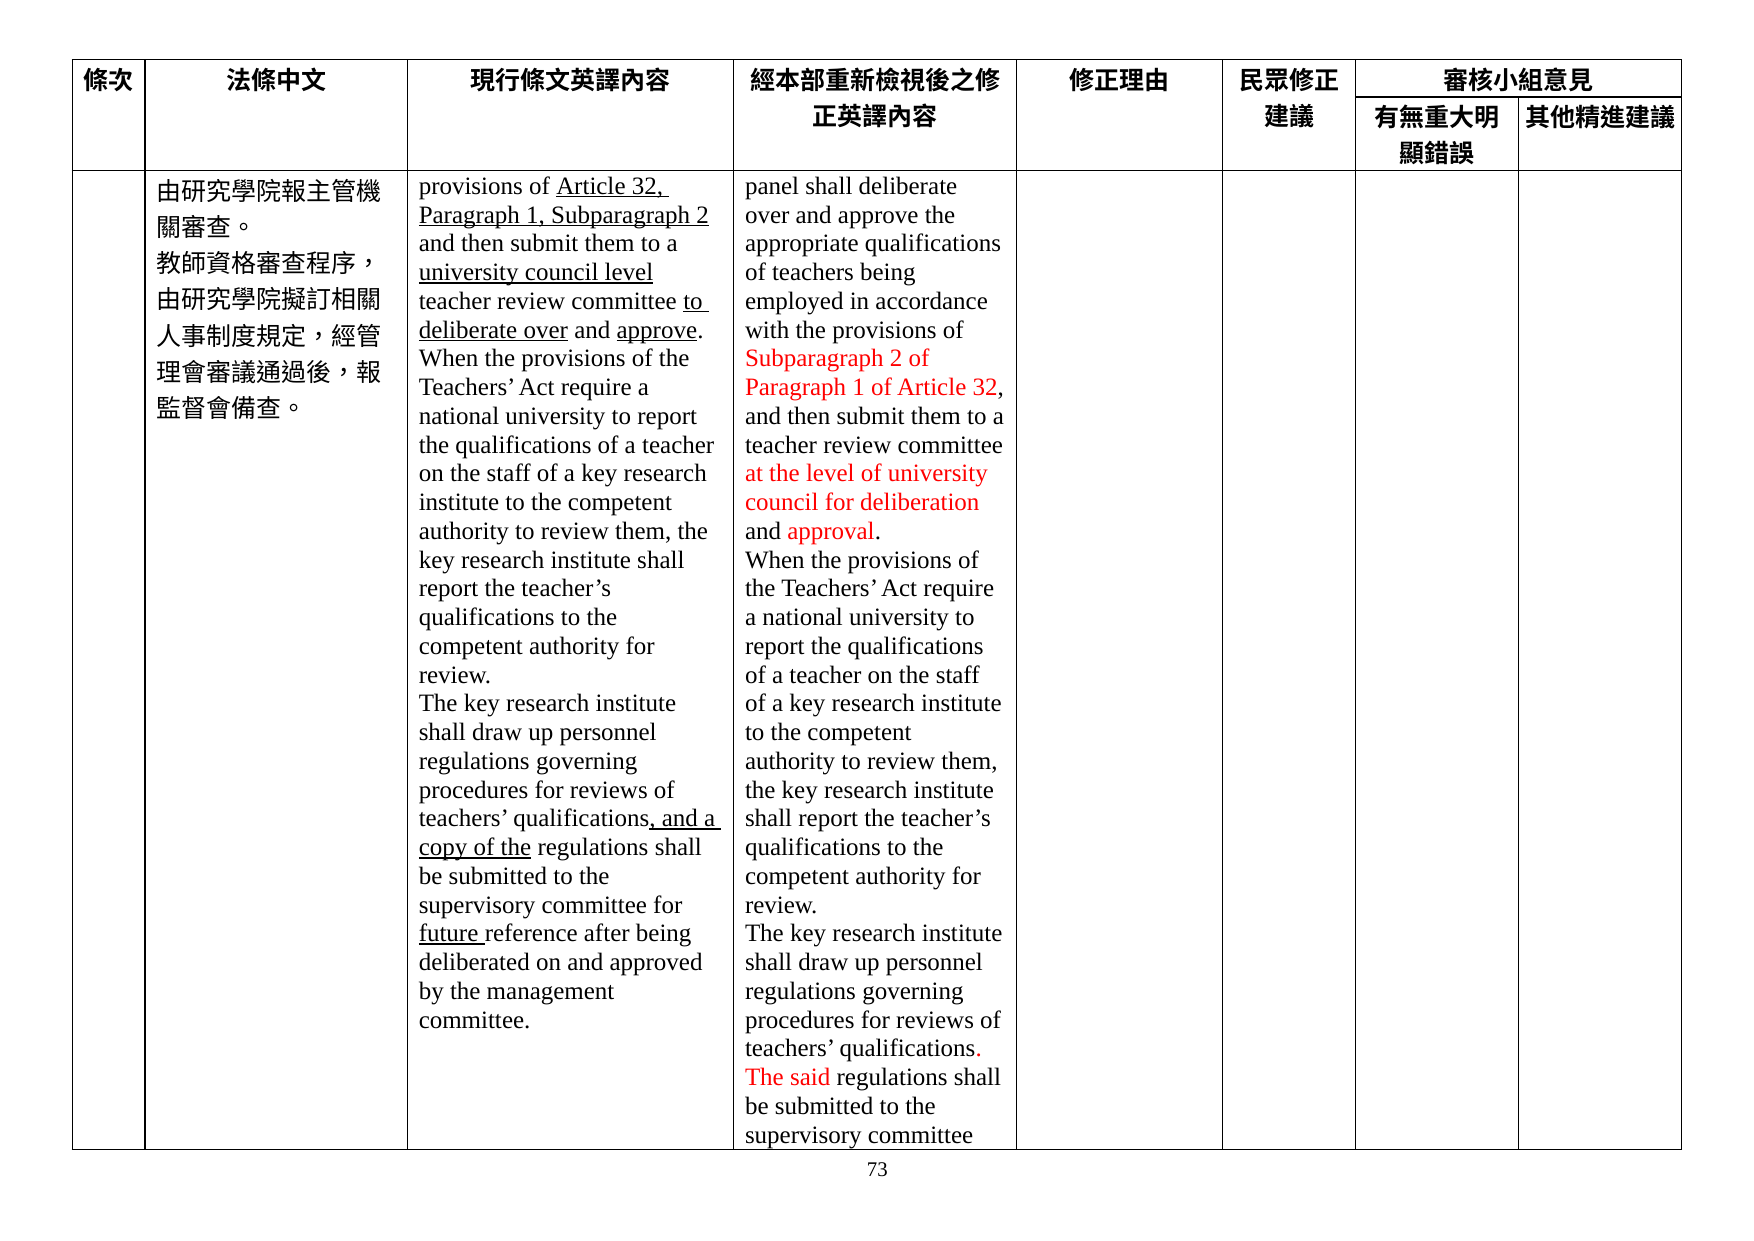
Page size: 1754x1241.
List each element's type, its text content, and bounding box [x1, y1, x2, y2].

table_cell [73, 171, 144, 1148]
table_cell [1017, 171, 1222, 1148]
table_header 經本部重新檢視後之修正英譯內容 [734, 60, 1016, 170]
table_header 民眾修正建議 [1223, 60, 1355, 170]
table_cell panel shall deliberate over and approve the appropriate qualifications of teachers being employed in accordance with the provisions of Subparagraph 2 of Paragraph 1 of Article 32, and then submit them to a teacher review committee at the level of university council for deliberation and approval. When the provisions of the Teachers’ Act require a national university to report the qualifications of a teacher on the staff of a key research institute to the competent authority to review them, the key research institute shall report the teacher’s qualifications to the competent authority for review. The key research institute shall draw up personnel regulations governing procedures for reviews of teachers’ qualifications. The said regulations shall be submitted to the supervisory committee [734, 171, 1016, 1148]
table_header 法條中文 [146, 60, 407, 170]
table_cell 有無重大明顯錯誤 [1356, 98, 1518, 170]
table_header 審核小組意見 [1356, 60, 1681, 96]
table_cell 由研究學院報主管機關審查。 教師資格審查程序，由研究學院擬訂相關人事制度規定，經管理會審議通過後，報監督會備查。 [146, 171, 407, 1148]
table_cell [1223, 171, 1355, 1148]
table_cell [1519, 171, 1681, 1148]
table_header 條次 [73, 60, 144, 170]
table_header 修正理由 [1017, 60, 1222, 170]
table_cell provisions of Article 32, Paragraph 1, Subparagraph 2 and then submit them to a university council level teacher review committee to deliberate over and approve. When the provisions of the Teachers’ Act require a national university to report the qualifications of a teacher on the staff of a key research institute to the competent authority to review them, the key research institute shall report the teacher’s qualifications to the competent authority for review. The key research institute shall draw up personnel regulations governing procedures for reviews of teachers’ qualifications, and a copy of the regulations shall be submitted to the supervisory committee for future reference after being deliberated on and approved by the management committee. [408, 171, 733, 1148]
table_cell 其他精進建議 [1519, 98, 1681, 170]
table_cell [1356, 171, 1518, 1148]
table_header 現行條文英譯內容 [408, 60, 733, 170]
